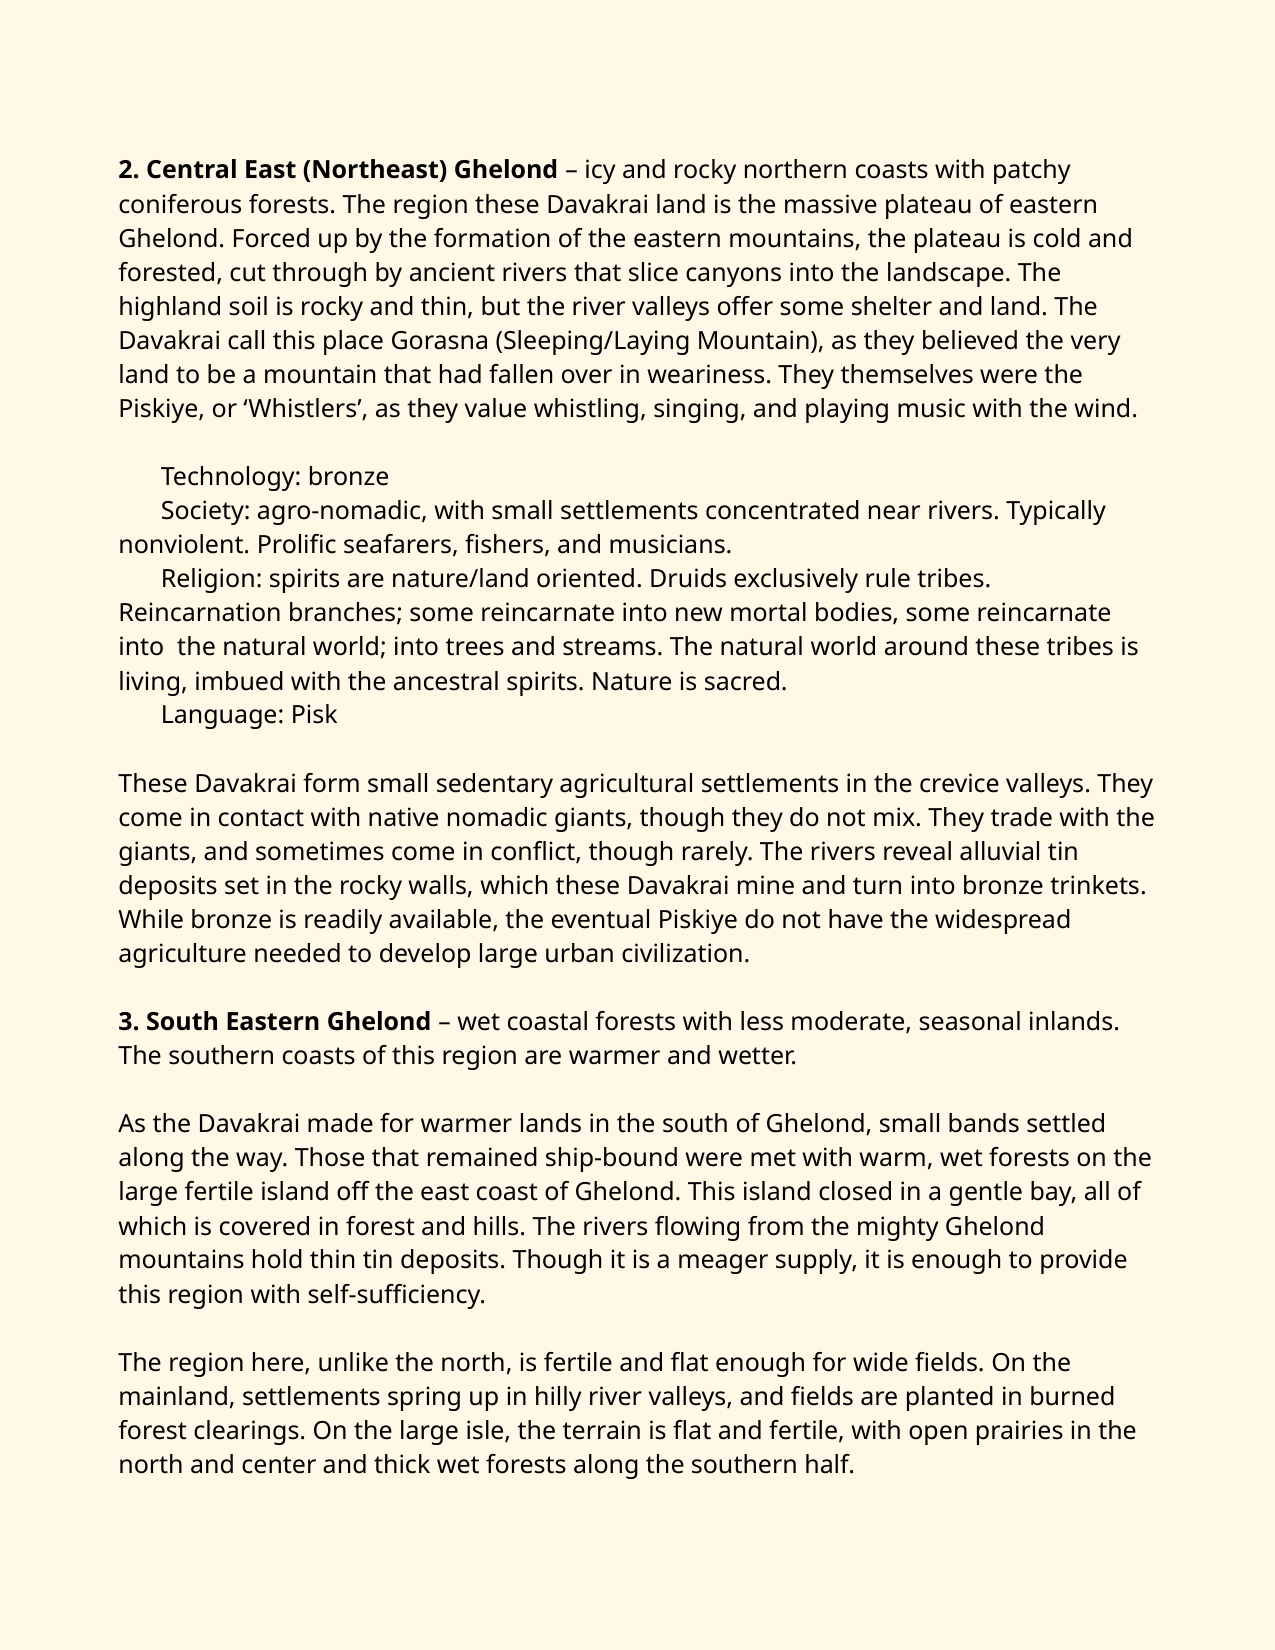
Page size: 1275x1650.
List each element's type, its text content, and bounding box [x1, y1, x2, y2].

text The region here, unlike the north, is fertile and flat enough for wide fields. On the mainland, settlements spring up in hilly river valleys, and fields are planted in burned forest clearings. On the large isle, the terrain is flat and fertile, with open prairies in the north and center and thick wet forests along the southern half. [118, 1344, 1157, 1481]
text Language: Pisk [118, 697, 1157, 731]
text As the Davakrai made for warmer lands in the south of Ghelond, small bands settled along the way. Those that remained ship-bound were met with warm, wet forests on the large fertile island off the east coast of Ghelond. This island closed in a gentle bay, all of which is covered in forest and hills. The rivers flowing from the mighty Ghelond mountains hold thin tin deposits. Though it is a meager supply, it is enough to provide this region with self-sufficiency. [118, 1106, 1157, 1310]
text 3. South Eastern Ghelond – wet coastal forests with less moderate, seasonal inlands. The southern coasts of this region are warmer and wetter. [118, 1004, 1157, 1072]
text 2. Central East (Northeast) Ghelond – icy and rocky northern coasts with patchy coniferous forests. The region these Davakrai land is the massive plateau of eastern Ghelond. Forced up by the formation of the eastern mountains, the plateau is cold and forested, cut through by ancient rivers that slice canyons into the landscape. The highland soil is rocky and thin, but the river valleys offer some shelter and land. The Davakrai call this place Gorasna (Sleeping/Laying Mountain), as they believed the very land to be a mountain that had fallen over in weariness. They themselves were the Piskiye, or ‘Whistlers’, as they value whistling, singing, and playing music with the wind. [118, 152, 1157, 425]
text Society: agro-nomadic, with small settlements concentrated near rivers. Typically nonviolent. Prolific seafarers, fishers, and musicians. [118, 493, 1157, 561]
text Religion: spirits are nature/land oriented. Druids exclusively rule tribes. Reincarnation branches; some reincarnate into new mortal bodies, some reincarnate into the natural world; into trees and streams. The natural world around these tribes is living, imbued with the ancestral spirits. Nature is sacred. [118, 561, 1157, 697]
text Technology: bronze [118, 459, 1157, 493]
text These Davakrai form small sedentary agricultural settlements in the crevice valleys. They come in contact with native nomadic giants, though they do not mix. They trade with the giants, and sometimes come in conflict, though rarely. The rivers reveal alluvial tin deposits set in the rocky walls, which these Davakrai mine and turn into bronze trinkets. While bronze is readily available, the eventual Piskiye do not have the widespread agriculture needed to develop large urban civilization. [118, 765, 1157, 970]
